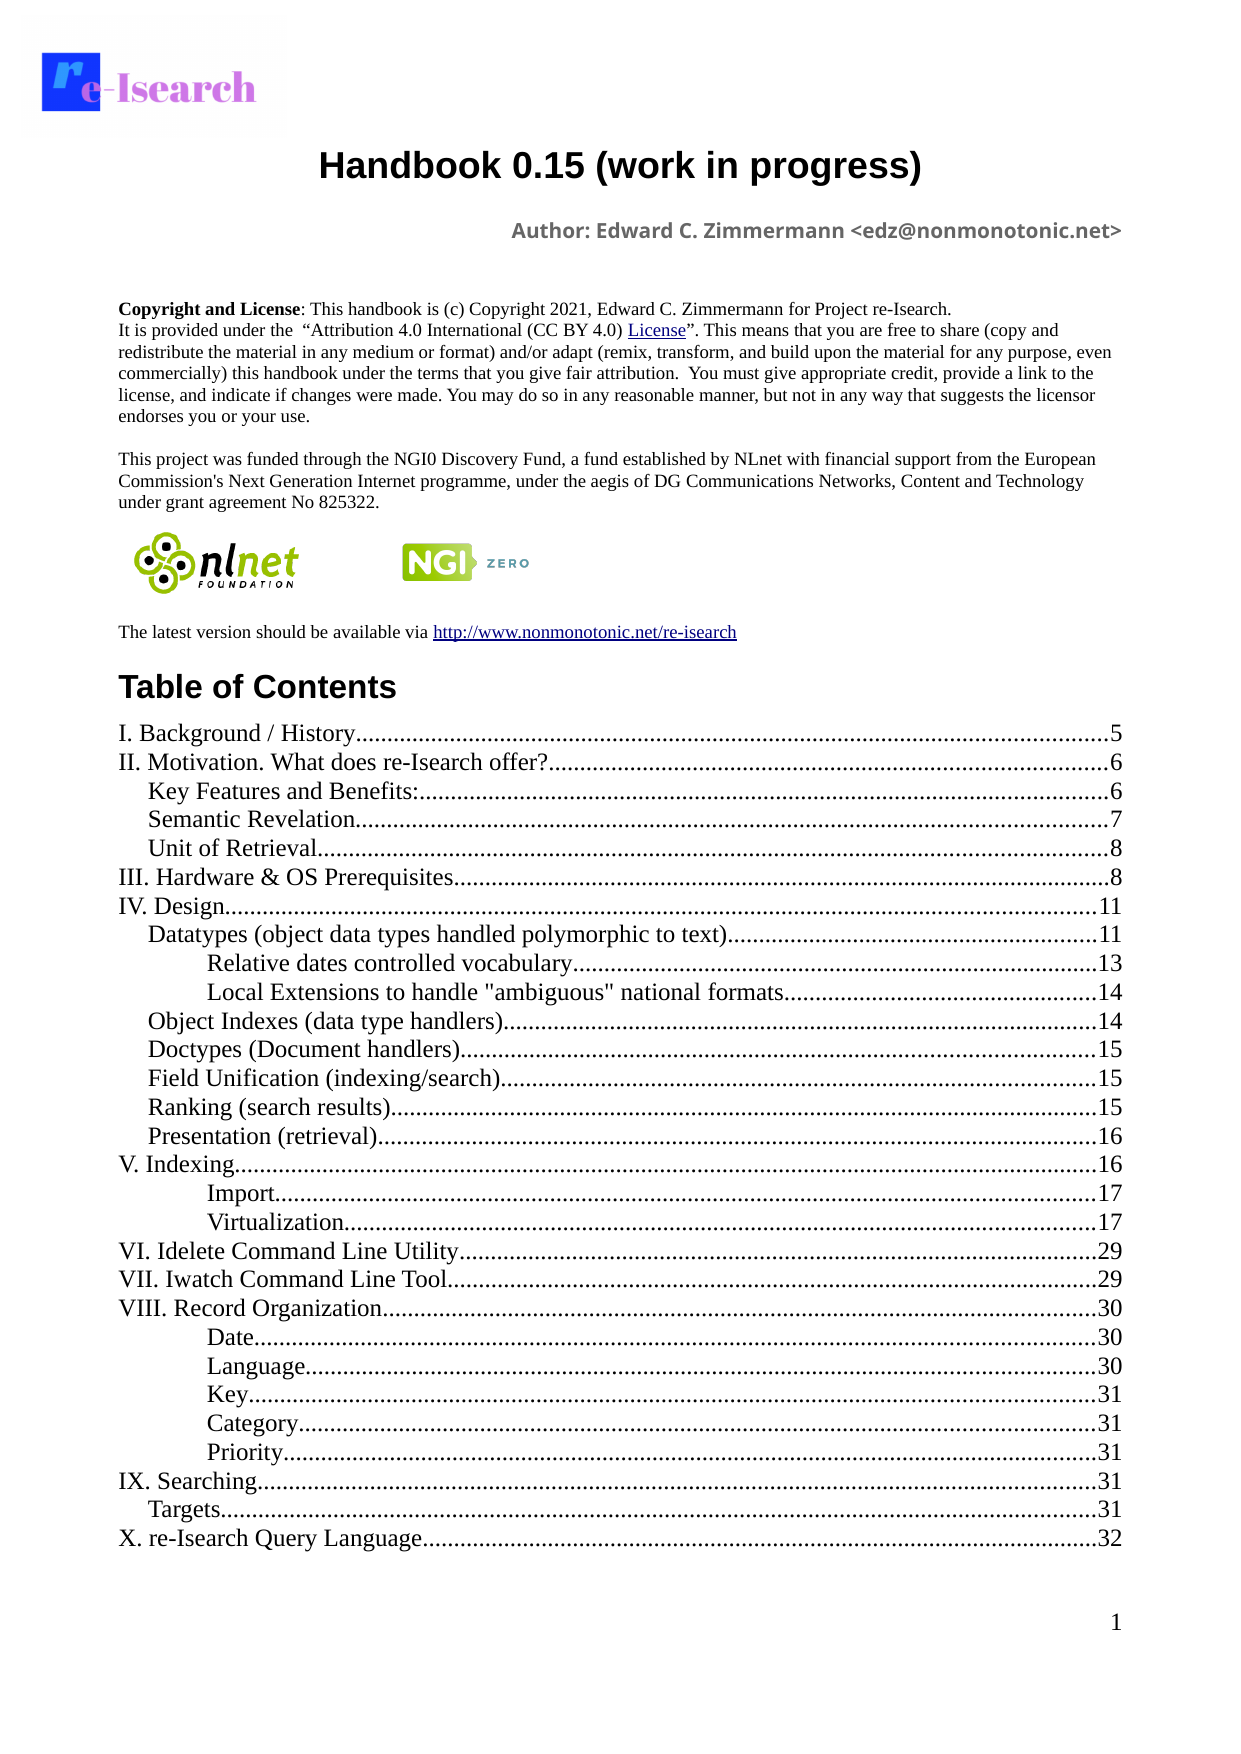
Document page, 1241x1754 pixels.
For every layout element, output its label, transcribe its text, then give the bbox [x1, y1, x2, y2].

picture [337, 521, 594, 603]
text Ranking (search results) 15 [148, 1092, 1122, 1121]
text VIII. Record Organization 30 [118, 1293, 1122, 1322]
text Date 30 [207, 1322, 1122, 1351]
text Relative dates controlled vocabulary 13 [207, 948, 1122, 977]
picture [132, 527, 300, 598]
text This project was funded through the NGI0 Discovery Fund, a fund established by NLnet with financial support from the European Commission's Next Generation Internet programme, under the aegis of DG Communications Networks, Content and Technology under grant agreement No 825322. [118, 448, 1122, 513]
text IV. Design 11 [118, 891, 1122, 919]
text Presentation (retrieval) 16 [148, 1121, 1122, 1149]
text Key Features and Benefits: 6 [148, 776, 1122, 804]
text The latest version should be available via http://www.nonmonotonic.net/re-isearch [118, 621, 1122, 642]
text Targets 31 [148, 1494, 1122, 1523]
text Import 17 [207, 1178, 1122, 1207]
text X. re-Isearch Query Language 32 [118, 1523, 1122, 1552]
text V. Indexing 16 [118, 1149, 1122, 1178]
text Copyright and License: This handbook is (c) Copyright 2021, Edward C. Zimmermann for Project re-Isearch. [118, 297, 1122, 319]
text II. Motivation. What does re-Isearch offer? 6 [118, 747, 1122, 776]
text Datatypes (object data types handled polymorphic to text) 11 [148, 919, 1122, 948]
text Unit of Retrieval 8 [148, 833, 1122, 862]
text Local Extensions to handle "ambiguous" national formats 14 [207, 977, 1122, 1006]
text Priority 31 [207, 1437, 1122, 1466]
text I. Background / History 5 [118, 718, 1122, 747]
text Key 31 [207, 1379, 1122, 1408]
text Field Unification (indexing/search) 15 [148, 1063, 1122, 1092]
text Author: Edward C. Zimmermann <edz@nonmonotonic.net> [118, 216, 1122, 245]
text VII. Iwatch Command Line Tool 29 [118, 1264, 1122, 1293]
subtitle Table of Contents [118, 667, 1122, 706]
text Object Indexes (data type handlers) 14 [148, 1006, 1122, 1034]
text IX. Searching 31 [118, 1466, 1122, 1494]
text Doctypes (Document handlers) 15 [148, 1034, 1122, 1063]
text Language 30 [207, 1351, 1122, 1379]
picture [21, 15, 288, 138]
text Semantic Revelation 7 [148, 804, 1122, 833]
text Virtualization 17 [207, 1207, 1122, 1236]
text It is provided under the “Attribution 4.0 International (CC BY 4.0) License”. This means that you are free to share (copy and redistribute the material in any medium or format) and/or adapt (remix, transform, and build upon the material for any purpose, even commercially) this handbook under the terms that you give fair attribution. You must give appropriate credit, provide a link to the license, and indicate if changes were made. You may do so in any reasonable manner, but not in any way that suggests the licensor endorses you or your use. [118, 319, 1122, 427]
text Category 31 [207, 1408, 1122, 1437]
text III. Hardware & OS Prerequisites 8 [118, 862, 1122, 891]
text VI. Idelete Command Line Utility 29 [118, 1236, 1122, 1264]
